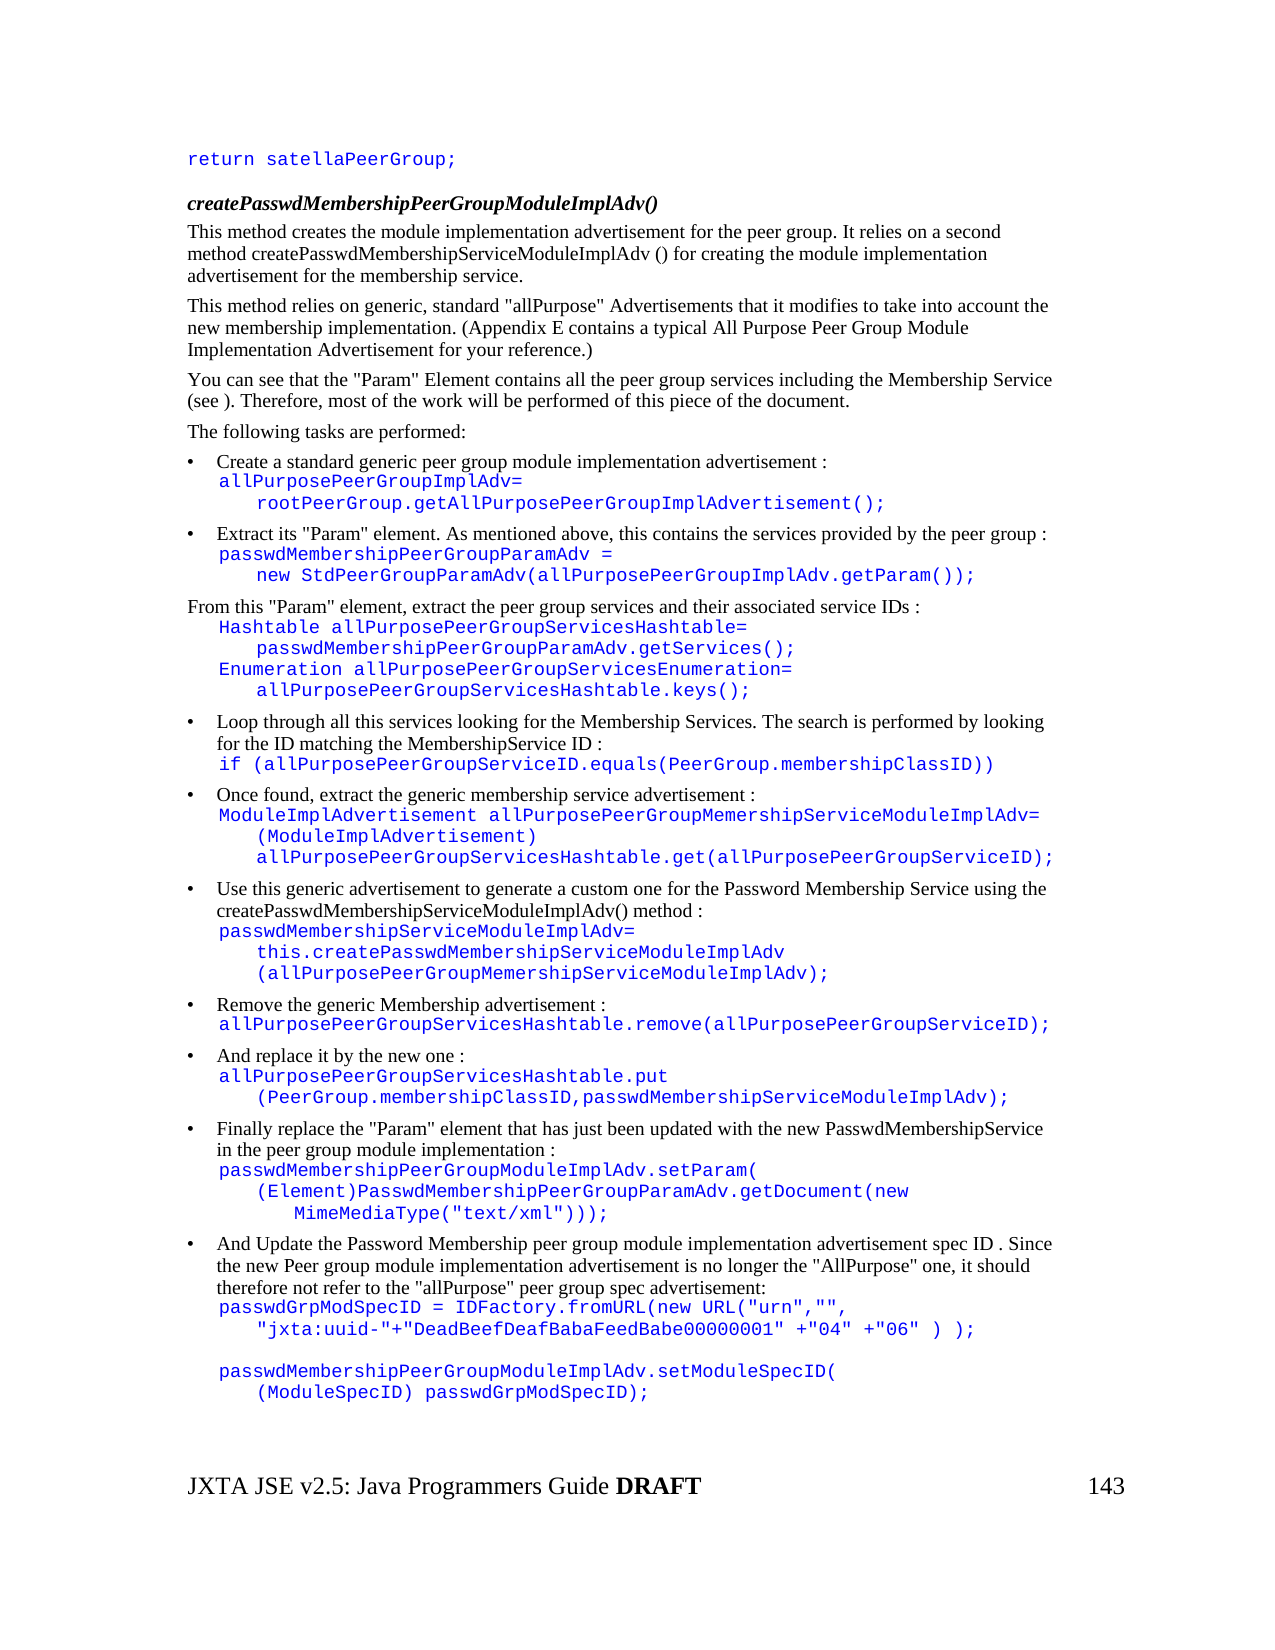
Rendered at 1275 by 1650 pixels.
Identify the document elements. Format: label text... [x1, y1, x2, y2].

text passwdMembershipPeerGroupModuleImplAdv.setModuleSpecID( [187, 1362, 1063, 1383]
text if (allPurposePeerGroupServiceID.equals(PeerGroup.membershipClassID)) [187, 754, 1063, 776]
list Remove the generic Membership advertisement : [187, 993, 1063, 1015]
list Create a standard generic peer group module implementation advertisement : [187, 451, 1063, 472]
text allPurposePeerGroupServicesHashtable.keys(); [187, 681, 1063, 703]
text allPurposePeerGroupImplAdv= rootPeerGroup.getAllPurposePeerGroupImplAdvertisement(); [187, 472, 1063, 515]
list Loop through all this services looking for the Membership Services. The search is performed by looking for the ID matching the MembershipService ID : [187, 711, 1063, 754]
text createPasswdMembershipPeerGroupModuleImplAdv() [187, 192, 1063, 215]
list Use this generic advertisement to generate a custom one for the Password Membership Service using the createPasswdMembershipServiceModuleImplAdv() method : [187, 878, 1063, 921]
text The following tasks are performed: [187, 421, 1063, 442]
list Once found, extract the generic membership service advertisement : [187, 784, 1063, 806]
text this.createPasswdMembershipServiceModuleImplAdv (allPurposePeerGroupMemershipServiceModuleImplAdv); [187, 943, 1063, 985]
list From this "Param" element, extract the peer group services and their associated service IDs : [187, 596, 1063, 618]
list And Update the Password Membership peer group module implementation advertisement spec ID . Since the new Peer group module implementation advertisement is no longer the "AllPurpose" one, it should therefore not refer to the "allPurpose" peer group spec advertisement: [187, 1233, 1063, 1298]
text allPurposePeerGroupServicesHashtable.put (PeerGroup.membershipClassID,passwdMembershipServiceModuleImplAdv); [187, 1067, 1063, 1109]
text return satellaPeerGroup; [187, 150, 1063, 171]
text Hashtable allPurposePeerGroupServicesHashtable= [187, 618, 1063, 639]
list Finally replace the "Param" element that has just been updated with the new PasswdMembershipService in the peer group module implementation : [187, 1117, 1063, 1161]
text passwdMembershipPeerGroupModuleImplAdv.setParam( (Element)PasswdMembershipPeerGroupParamAdv.getDocument(new MimeMediaType("text/xml"))); [187, 1161, 1063, 1225]
text passwdMembershipPeerGroupParamAdv.getServices(); [187, 639, 1063, 660]
text Enumeration allPurposePeerGroupServicesEnumeration= [187, 660, 1063, 681]
text "jxta:uuid-"+"DeadBeefDeafBabaFeedBabe00000001" +"04" +"06" ) ); [187, 1320, 1063, 1341]
list And replace it by the new one : [187, 1045, 1063, 1067]
text passwdGrpModSpecID = IDFactory.fromURL(new URL("urn","", [187, 1298, 1063, 1320]
text This method relies on generic, standard "allPurpose" Advertisements that it modifies to take into account the new membership implementation. (Appendix E contains a typical All Purpose Peer Group Module Implementation Advertisement for your reference.) [187, 295, 1063, 360]
text (ModuleSpecID) passwdGrpModSpecID); [187, 1383, 1063, 1405]
text You can see that the "Param" Element contains all the peer group services including the Membership Service (see ). Therefore, most of the work will be performed of this piece of the document. [187, 369, 1063, 412]
text This method creates the module implementation advertisement for the peer group. It relies on a second method createPasswdMembershipServiceModuleImplAdv () for creating the module implementation advertisement for the membership service. [187, 221, 1063, 287]
text allPurposePeerGroupServicesHashtable.remove(allPurposePeerGroupServiceID); [187, 1015, 1063, 1037]
list Extract its "Param" element. As mentioned above, this contains the services provided by the peer group : [187, 523, 1063, 545]
text passwdMembershipPeerGroupParamAdv = new StdPeerGroupParamAdv(allPurposePeerGroupImplAdv.getParam()); [187, 545, 1063, 587]
text ModuleImplAdvertisement allPurposePeerGroupMemershipServiceModuleImplAdv= (ModuleImplAdvertisement) allPurposePeerGroupServicesHashtable.get(allPurposePeerGroupServiceID); [187, 806, 1063, 869]
text passwdMembershipServiceModuleImplAdv= [187, 921, 1063, 943]
